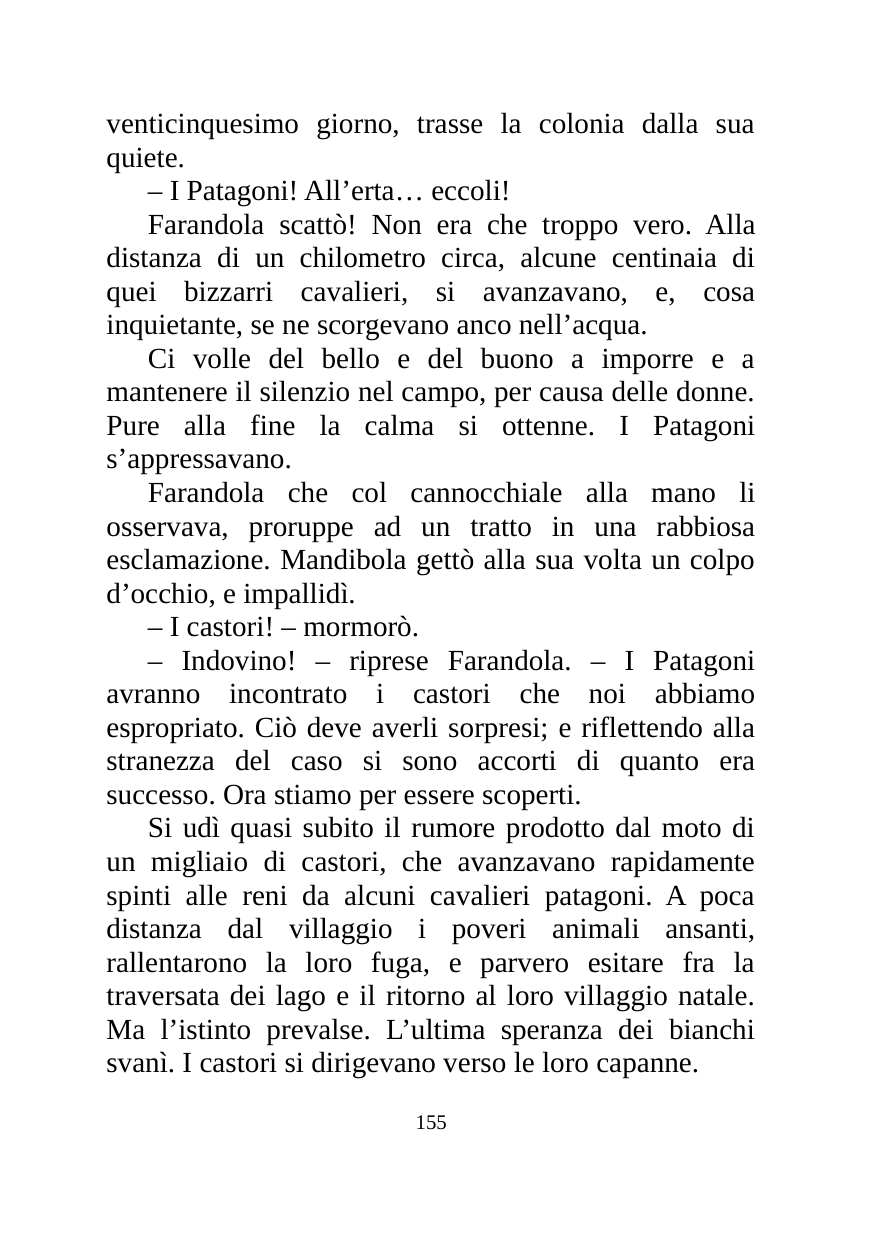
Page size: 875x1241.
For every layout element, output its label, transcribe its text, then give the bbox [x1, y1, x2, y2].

text venticinquesimo giorno, trasse la colonia dalla sua quiete. [106, 106, 756, 173]
text – I castori! – mormorò. [106, 609, 756, 643]
text Farandola che col cannocchiale alla mano li osservava, proruppe ad un tratto in una rabbiosa esclamazione. Mandibola gettò alla sua volta un colpo d’occhio, e impallidì. [106, 475, 756, 609]
text Ci volle del bello e del buono a imporre e a mantenere il silenzio nel campo, per causa delle donne. Pure alla fine la calma si ottenne. I Patagoni s’appressavano. [106, 341, 756, 475]
text – I Patagoni! All’erta… eccoli! [106, 173, 756, 207]
text – Indovino! – riprese Farandola. – I Patagoni avranno incontrato i castori che noi abbiamo espropriato. Ciò deve averli sorpresi; e riflettendo alla stranezza del caso si sono accorti di quanto era successo. Ora stiamo per essere scoperti. [106, 643, 756, 811]
text Si udì quasi subito il rumore prodotto dal moto di un migliaio di castori, che avanzavano rapidamente spinti alle reni da alcuni cavalieri patagoni. A poca distanza dal villaggio i poveri animali ansanti, rallentarono la loro fuga, e parvero esitare fra la traversata dei lago e il ritorno al loro villaggio natale. Ma l’istinto prevalse. L’ultima speranza dei bianchi svanì. I castori si dirigevano verso le loro capanne. [106, 811, 756, 1079]
text Farandola scattò! Non era che troppo vero. Alla distanza di un chilometro circa, alcune centinaia di quei bizzarri cavalieri, si avanzavano, e, cosa inquietante, se ne scorgevano anco nell’acqua. [106, 207, 756, 341]
